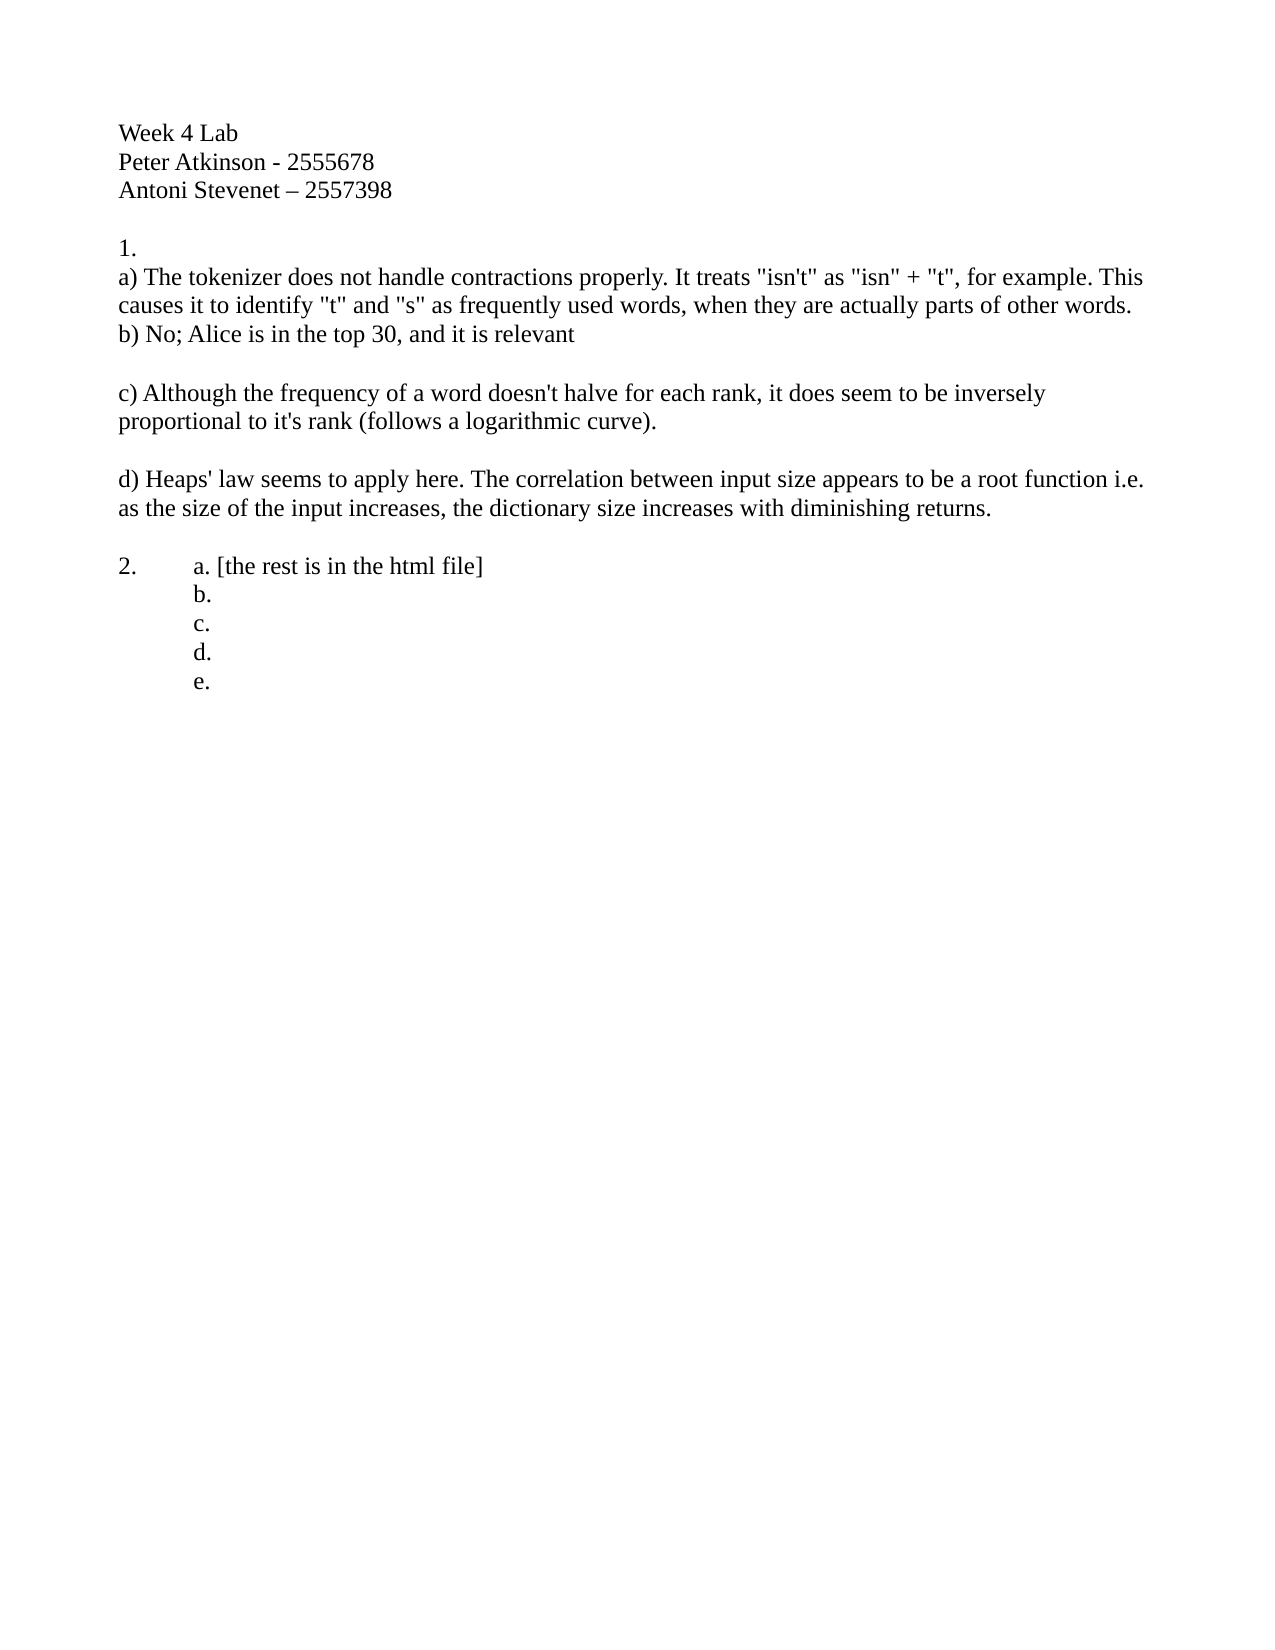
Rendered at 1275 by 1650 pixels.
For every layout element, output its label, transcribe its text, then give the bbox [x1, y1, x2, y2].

text e. [118, 666, 1157, 694]
text b. [118, 579, 1157, 608]
text b) No; Alice is in the top 30, and it is relevant [118, 319, 1157, 348]
text 2. a. [the rest is in the html file] [118, 551, 1157, 579]
text 1. [118, 233, 1157, 262]
text d) Heaps' law seems to apply here. The correlation between input size appears to be a root function i.e. as the size of the input increases, the dictionary size increases with diminishing returns. [118, 464, 1157, 522]
text Week 4 Lab [118, 118, 1157, 147]
text d. [118, 637, 1157, 666]
text Antoni Stevenet – 2557398 [118, 176, 1157, 204]
text a) The tokenizer does not handle contractions properly. It treats "isn't" as "isn" + "t", for example. This causes it to identify "t" and "s" as frequently used words, when they are actually parts of other words. [118, 262, 1157, 319]
text c. [118, 608, 1157, 637]
text Peter Atkinson - 2555678 [118, 147, 1157, 176]
text c) Although the frequency of a word doesn't halve for each rank, it does seem to be inversely proportional to it's rank (follows a logarithmic curve). [118, 378, 1157, 435]
